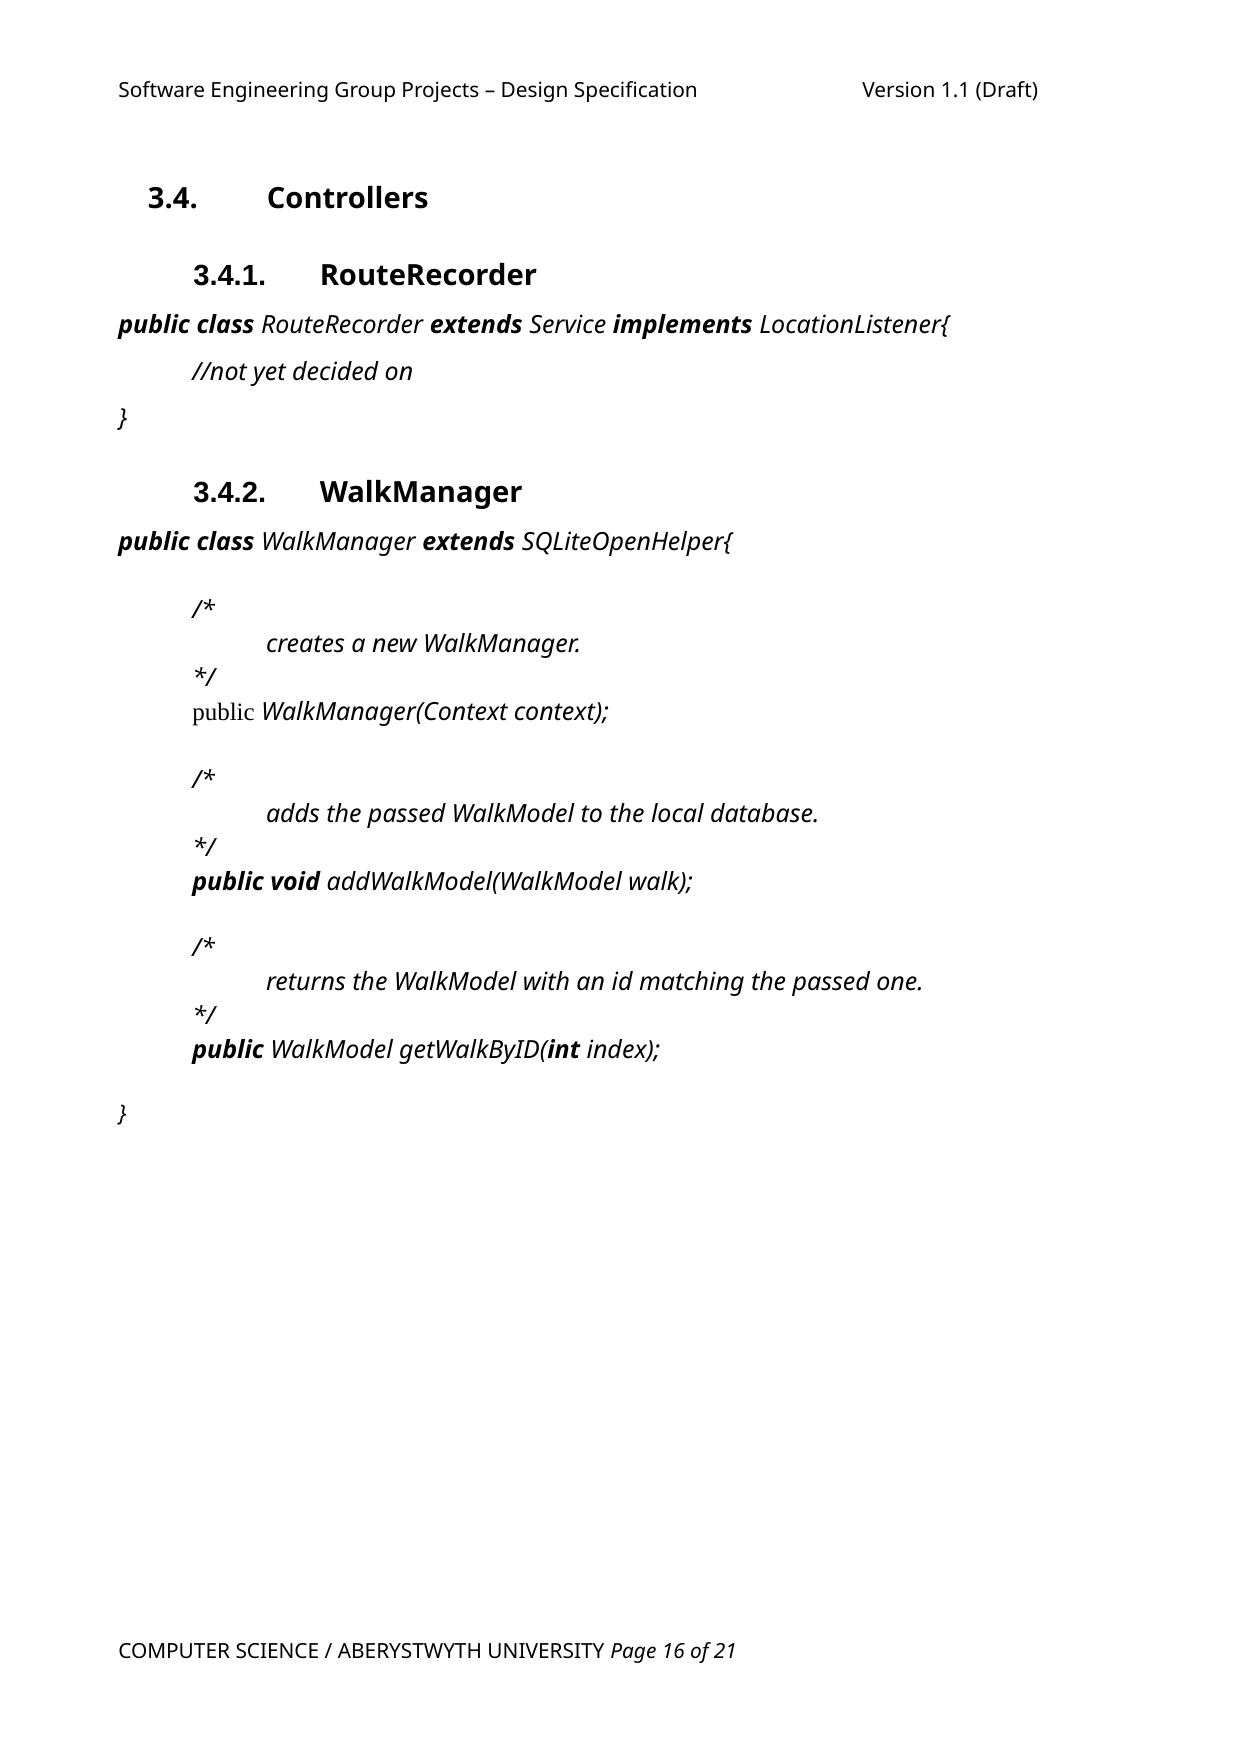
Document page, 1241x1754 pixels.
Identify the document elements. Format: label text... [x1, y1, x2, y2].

text public WalkManager(Context context); [118, 694, 1122, 728]
subtitle RouteRecorder [193, 254, 1122, 294]
text //not yet decided on [118, 353, 1122, 387]
text public class WalkManager extends SQLiteOpenHelper{ [118, 523, 1122, 557]
text returns the WalkModel with an id matching the passed one. [118, 963, 1122, 997]
subtitle Controllers [148, 177, 1122, 217]
text */ [118, 830, 1122, 864]
text */ [118, 997, 1122, 1032]
text } [118, 1097, 1122, 1128]
text /* [118, 592, 1122, 626]
text public WalkModel getWalkByID(int index); [118, 1032, 1122, 1066]
text public void addWalkModel(WalkModel walk); [118, 864, 1122, 898]
text */ [118, 660, 1122, 694]
text /* [118, 929, 1122, 963]
text /* [118, 762, 1122, 796]
text creates a new WalkManager. [118, 626, 1122, 660]
text public class RouteRecorder extends Service implements LocationListener{ [118, 307, 1122, 341]
text adds the passed WalkModel to the local database. [118, 796, 1122, 830]
text } [118, 400, 1122, 434]
subtitle WalkManager [193, 471, 1122, 511]
